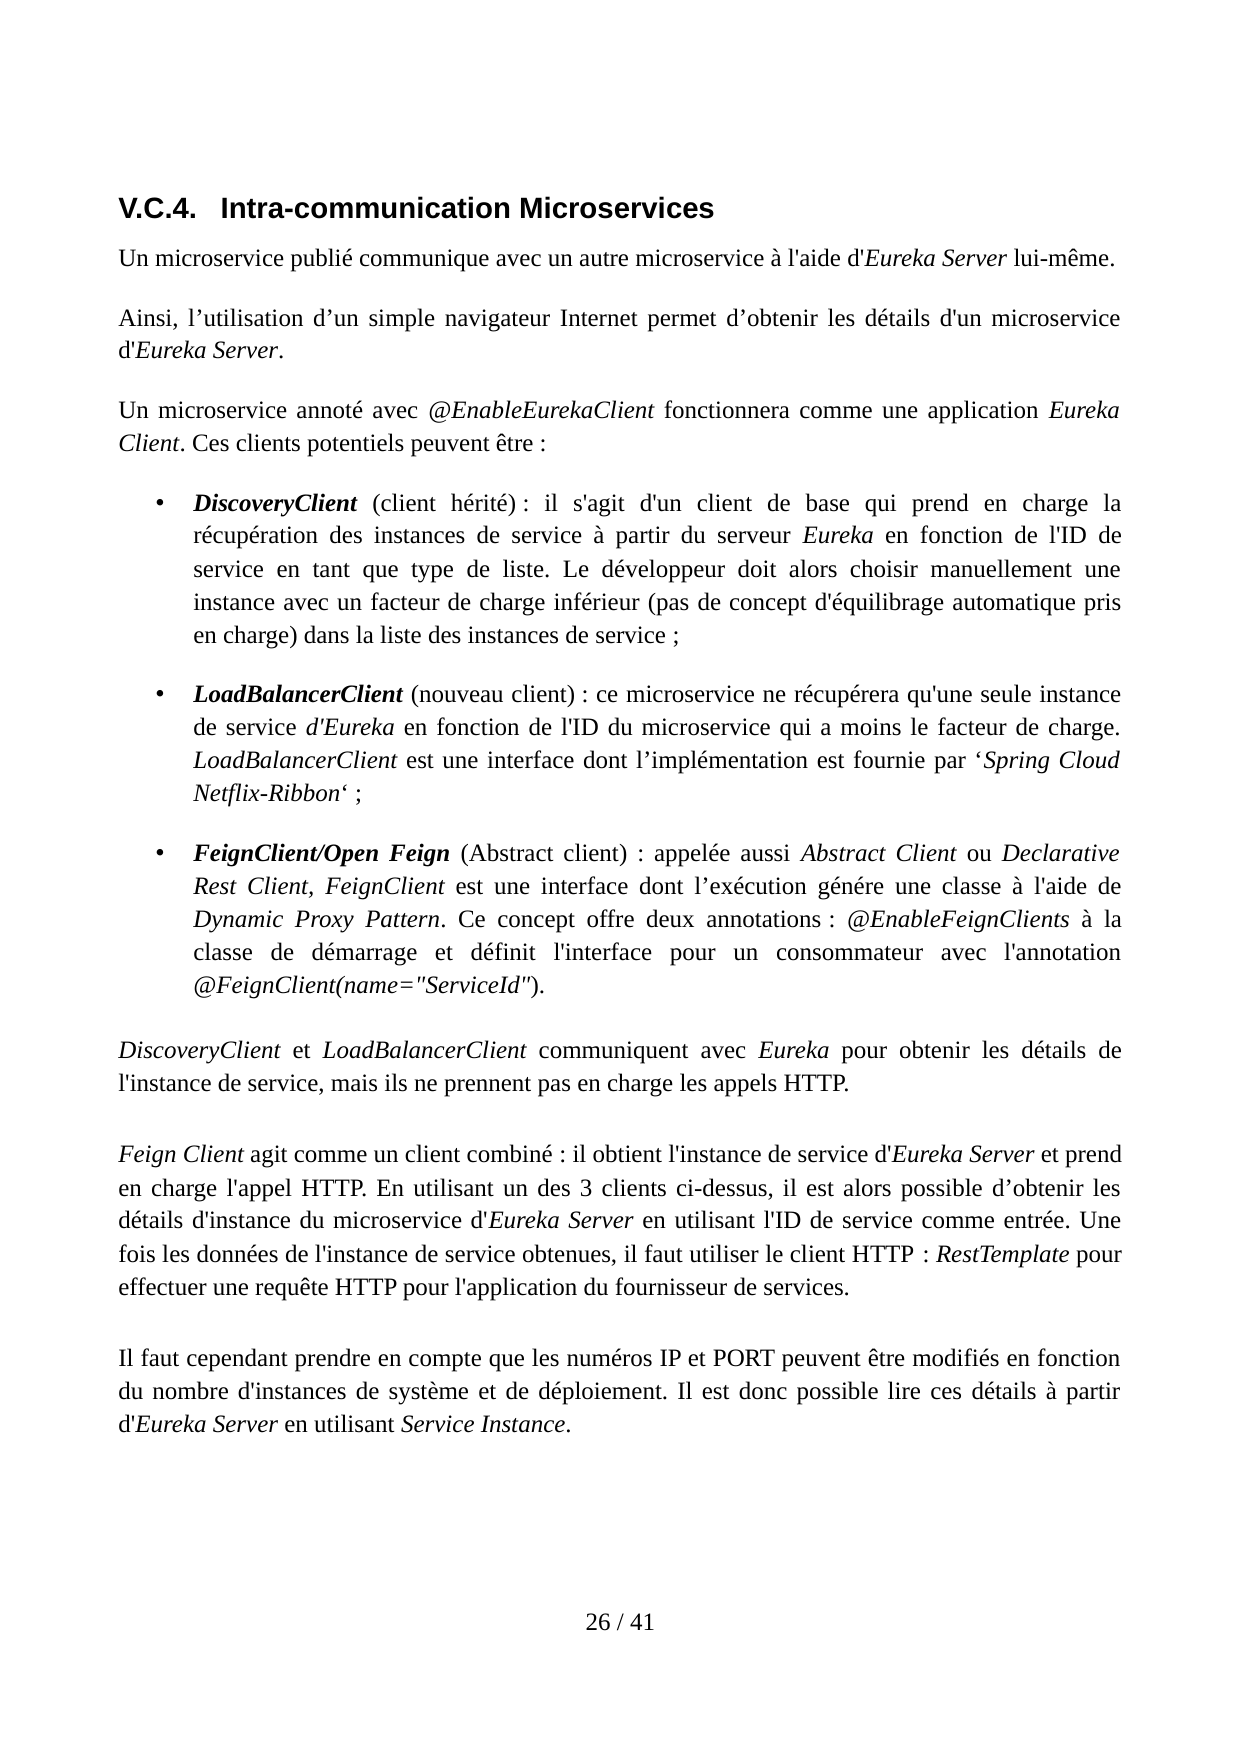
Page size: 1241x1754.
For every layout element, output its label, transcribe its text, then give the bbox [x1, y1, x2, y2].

list LoadBalancerClient (nouveau client) : ce microservice ne récupérera qu'une seule instance de service d'Eureka en fonction de l'ID du microservice qui a moins le facteur de charge. LoadBalancerClient est une interface dont l’implémentation est fournie par ‘Spring Cloud Netflix-Ribbon‘ ; [156, 679, 1122, 807]
list FeignClient/Open Feign (Abstract client) : appelée aussi Abstract Client ou Declarative Rest Client, FeignClient est une interface dont l’exécution génére une classe à l'aide de Dynamic Proxy Pattern. Ce concept offre deux annotations : @EnableFeignClients à la classe de démarrage et définit l'interface pour un consommateur avec l'annotation @FeignClient(name="ServiceId"). [156, 838, 1122, 998]
text DiscoveryClient et LoadBalancerClient communiquent avec Eureka pour obtenir les détails de l'instance de service, mais ils ne prennent pas en charge les appels HTTP. [118, 1035, 1122, 1097]
subtitle Intra-communication Microservices [118, 191, 1122, 225]
text Feign Client agit comme un client combiné : il obtient l'instance de service d'Eureka Server et prend en charge l'appel HTTP. En utilisant un des 3 clients ci-dessus, il est alors possible d’obtenir les détails d'instance du microservice d'Eureka Server en utilisant l'ID de service comme entrée. Une fois les données de l'instance de service obtenues, il faut utiliser le client HTTP : RestTemplate pour effectuer une requête HTTP pour l'application du fournisseur de services. [118, 1139, 1122, 1300]
text Un microservice publié communique avec un autre microservice à l'aide d'Eureka Server lui-même. [118, 243, 1122, 272]
list DiscoveryClient (client hérité) : il s'agit d'un client de base qui prend en charge la récupération des instances de service à partir du serveur Eureka en fonction de l'ID de service en tant que type de liste. Le développeur doit alors choisir manuellement une instance avec un facteur de charge inférieur (pas de concept d'équilibrage automatique pris en charge) dans la liste des instances de service ; [156, 488, 1122, 648]
text Il faut cependant prendre en compte que les numéros IP et PORT peuvent être modifiés en fonction du nombre d'instances de système et de déploiement. Il est donc possible lire ces détails à partir d'Eureka Server en utilisant Service Instance. [118, 1343, 1122, 1438]
text Un microservice annoté avec @EnableEurekaClient fonctionnera comme une application Eureka Client. Ces clients potentiels peuvent être : [118, 395, 1122, 457]
text Ainsi, l’utilisation d’un simple navigateur Internet permet d’obtenir les détails d'un microservice d'Eureka Server. [118, 303, 1122, 364]
